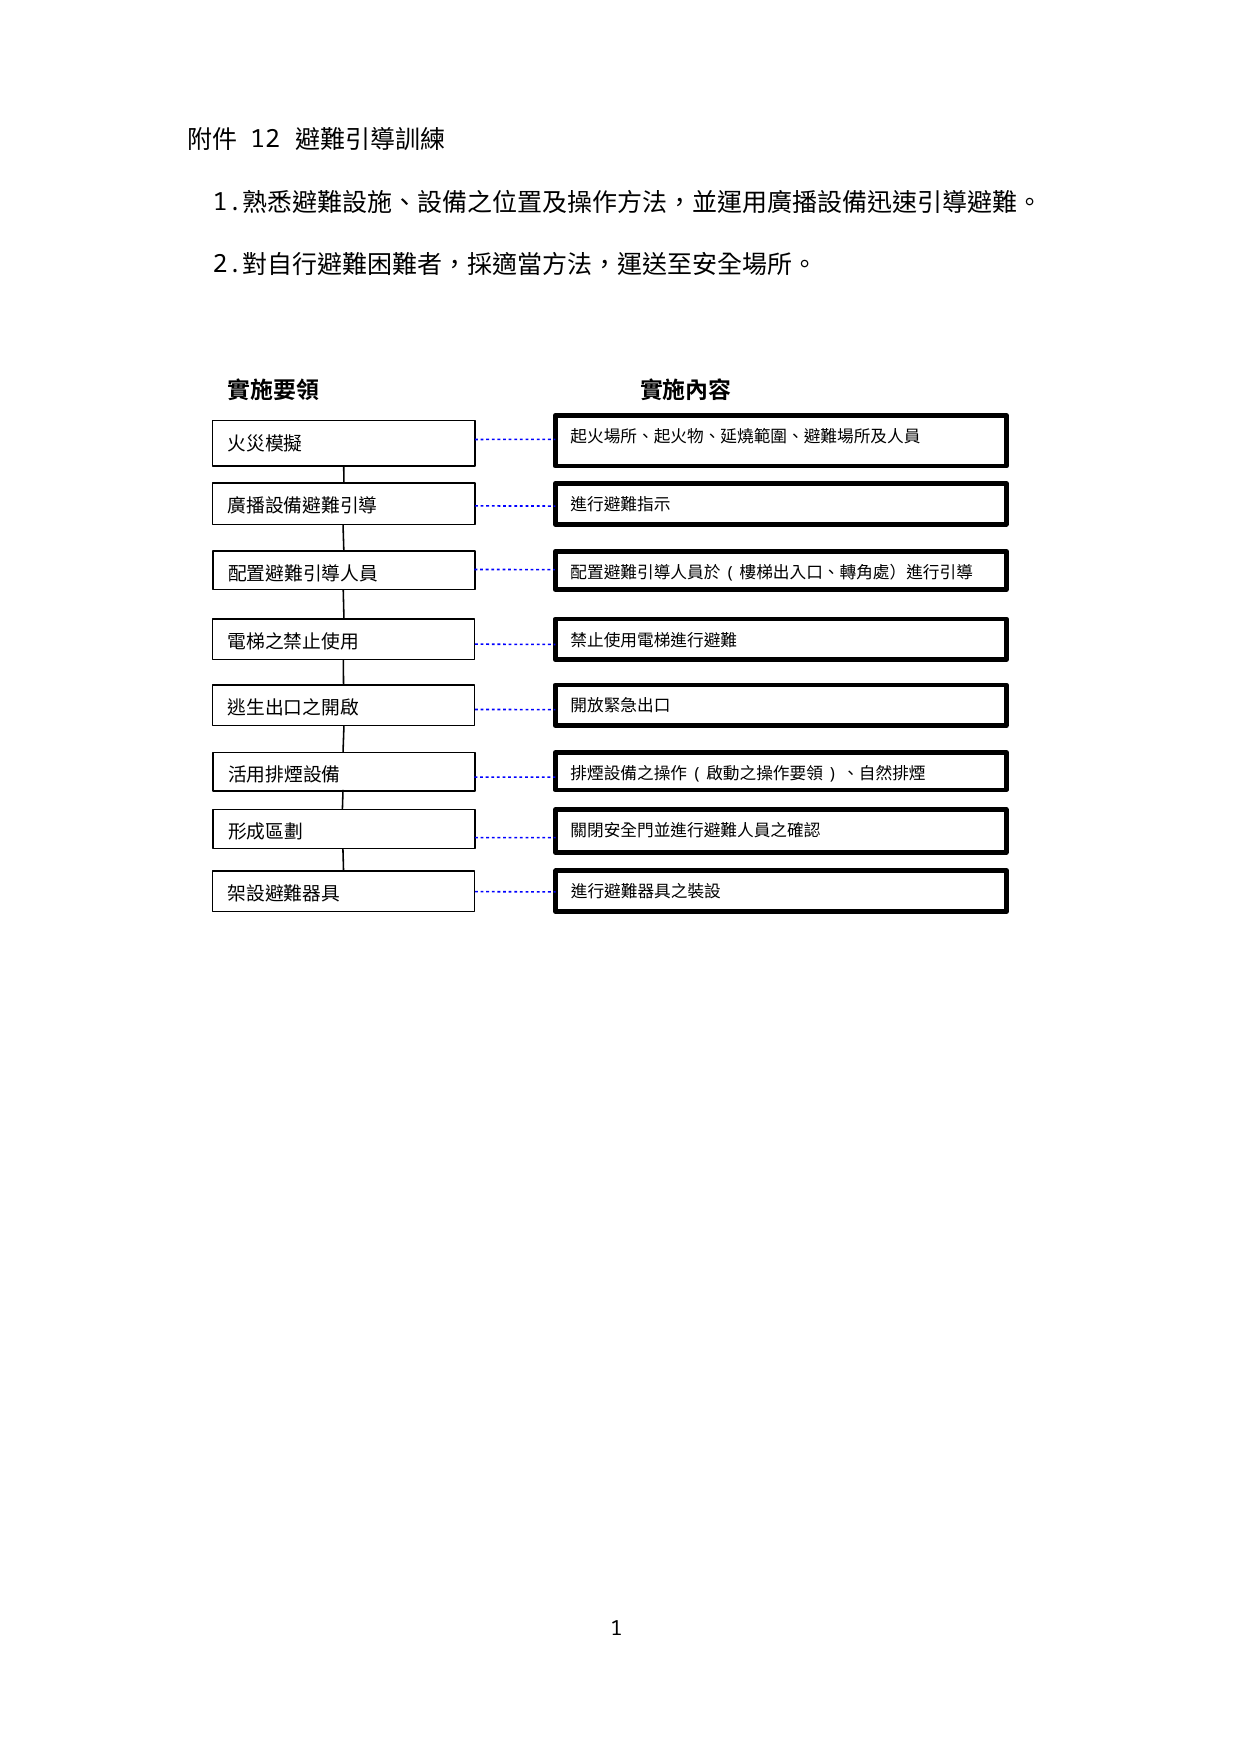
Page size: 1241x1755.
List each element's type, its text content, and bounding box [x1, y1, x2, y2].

text 1.熟悉避難設施、設備之位置及操作方法，並運用廣播設備迅速引導避難。 [212, 159, 1053, 221]
text 附件 12 避難引導訓練 [187, 96, 1053, 159]
text 2.對自行避難困難者，採適當方法，運送至安全場所。 [212, 221, 1053, 284]
